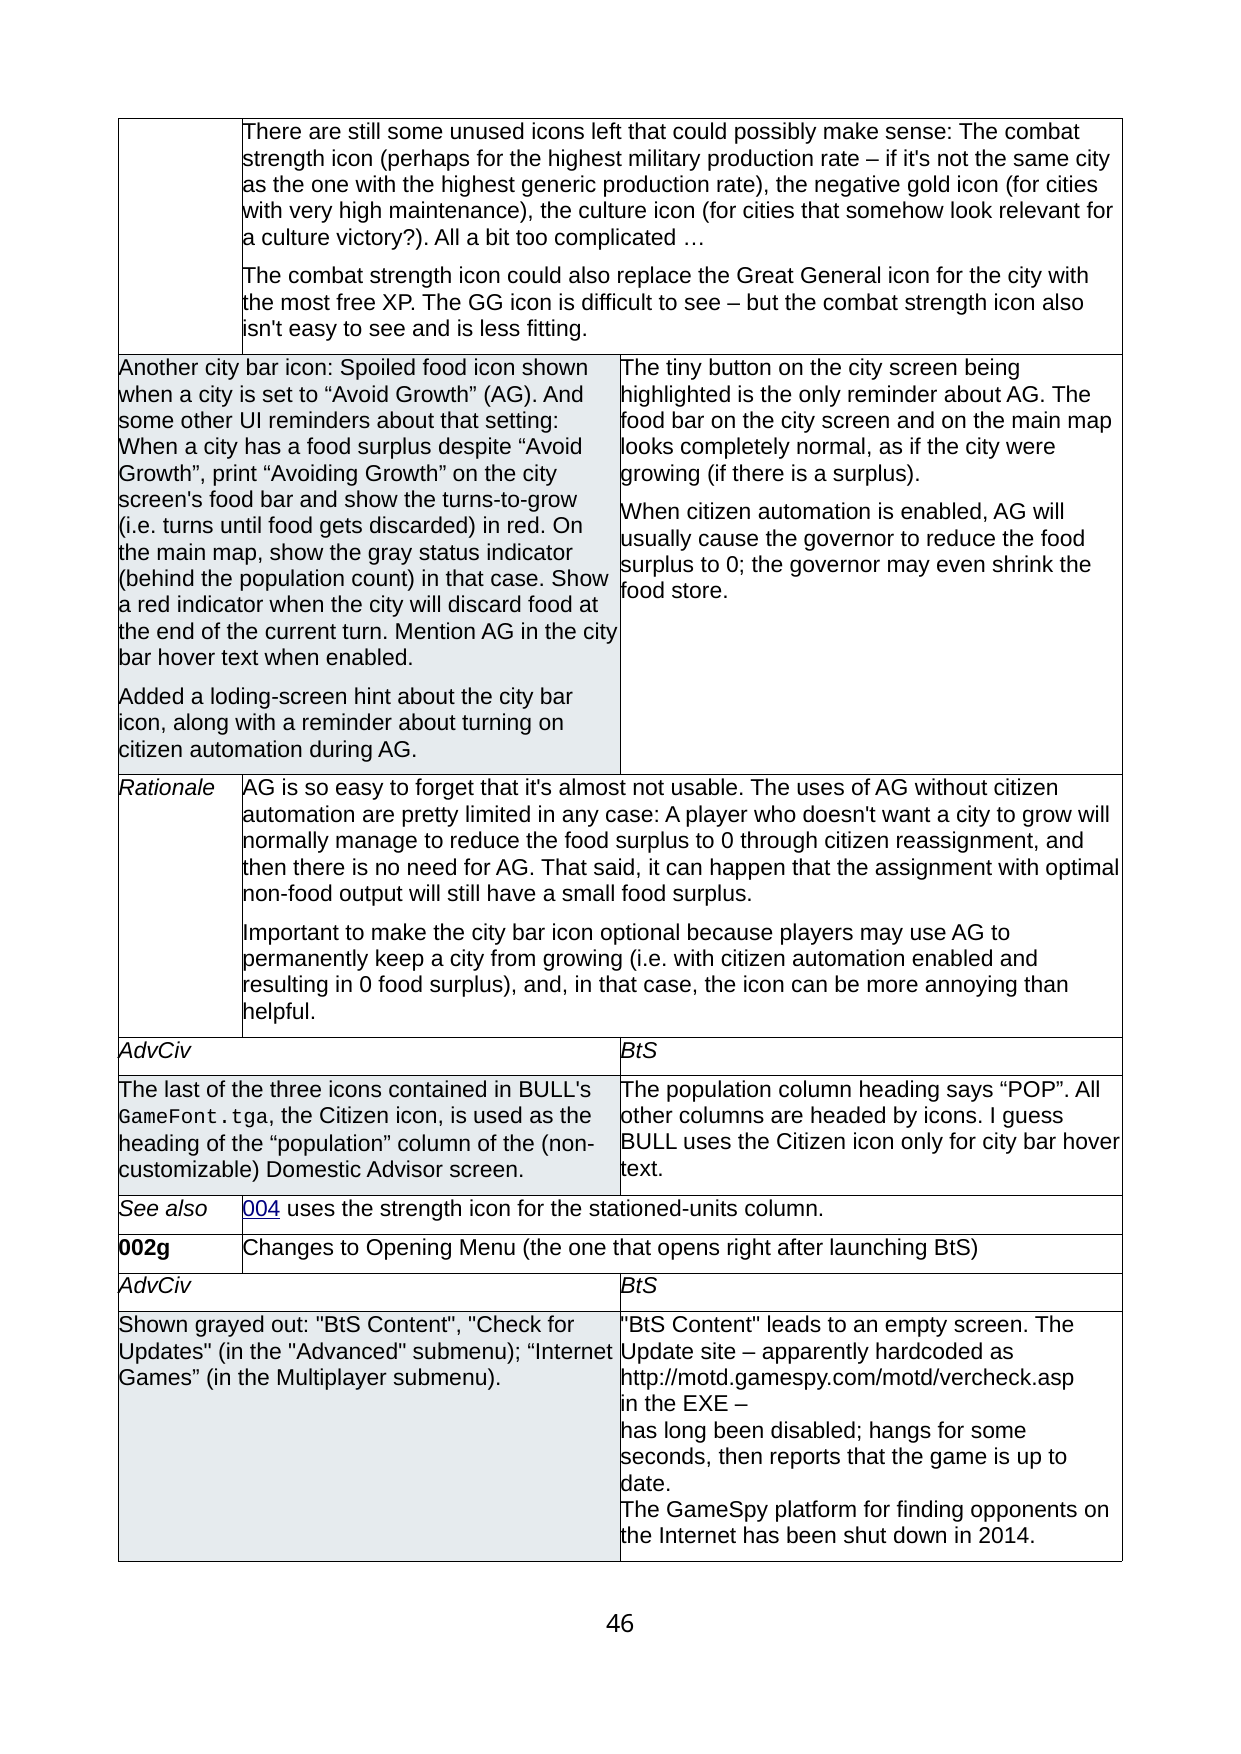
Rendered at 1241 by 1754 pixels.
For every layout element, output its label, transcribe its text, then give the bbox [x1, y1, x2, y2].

table_cell There are still some unused icons left that could possibly make sense: The combat strength icon (perhaps for the highest military production rate – if it's not the same city as the one with the highest generic production rate), the negative gold icon (for cities with very high maintenance), the culture icon (for cities that somehow look relevant for a culture victory?). All a bit too complicated … The combat strength icon could also replace the Great General icon for the city with the most free XP. The GG icon is difficult to see – but the combat strength icon also isn't easy to see and is less fitting. [243, 119, 1122, 354]
table_cell Shown grayed out: "BtS Content", "Check for Updates" (in the "Advanced" submenu); “Internet Games” (in the Multiplayer submenu). [119, 1312, 620, 1561]
table_cell BtS [621, 1038, 1122, 1075]
table_cell See also [119, 1196, 242, 1233]
table_cell [119, 119, 242, 354]
table_cell The last of the three icons contained in BULL's GameFont.tga, the Citizen icon, is used as the heading of the “population” column of the (non-customizable) Domestic Advisor screen. [119, 1076, 620, 1195]
table_cell The population column heading says “POP”. All other columns are headed by icons. I guess BULL uses the Citizen icon only for city bar hover text. [621, 1076, 1122, 1195]
table_cell 002g [119, 1235, 242, 1272]
table_cell The tiny button on the city screen being highlighted is the only reminder about AG. The food bar on the city screen and on the main map looks completely normal, as if the city were growing (if there is a surplus). When citizen automation is enabled, AG will usually cause the governor to reduce the food surplus to 0; the governor may even shrink the food store. [621, 355, 1122, 774]
table_cell AG is so easy to forget that it's almost not usable. The uses of AG without citizen automation are pretty limited in any case: A player who doesn't want a city to grow will normally manage to reduce the food surplus to 0 through citizen reassignment, and then there is no need for AG. That said, it can happen that the assignment with optimal non-food output will still have a small food surplus. Important to make the city bar icon optional because players may use AG to permanently keep a city from growing (i.e. with citizen automation enabled and resulting in 0 food surplus), and, in that case, the icon can be more annoying than helpful. [243, 775, 1122, 1037]
table_cell Changes to Opening Menu (the one that opens right after launching BtS) [243, 1235, 1122, 1272]
table_cell AdvCiv [119, 1038, 620, 1075]
table_cell 004 uses the strength icon for the stationed-units column. [243, 1196, 1122, 1233]
table_cell "BtS Content" leads to an empty screen. The Update site – apparently hardcoded as http://motd.gamespy.com/motd/vercheck.asp in the EXE – has long been disabled; hangs for some seconds, then reports that the game is up to date. The GameSpy platform for finding opponents on the Internet has been shut down in 2014. [621, 1312, 1122, 1561]
table_cell Rationale [119, 775, 242, 1037]
table_cell AdvCiv [119, 1274, 620, 1311]
table_cell BtS [621, 1274, 1122, 1311]
table_cell Another city bar icon: Spoiled food icon shown when a city is set to “Avoid Growth” (AG). And some other UI reminders about that setting: When a city has a food surplus despite “Avoid Growth”, print “Avoiding Growth” on the city screen's food bar and show the turns-to-grow (i.e. turns until food gets discarded) in red. On the main map, show the gray status indicator (behind the population count) in that case. Show a red indicator when the city will discard food at the end of the current turn. Mention AG in the city bar hover text when enabled. Added a loding-screen hint about the city bar icon, along with a reminder about turning on citizen automation during AG. [119, 355, 620, 774]
